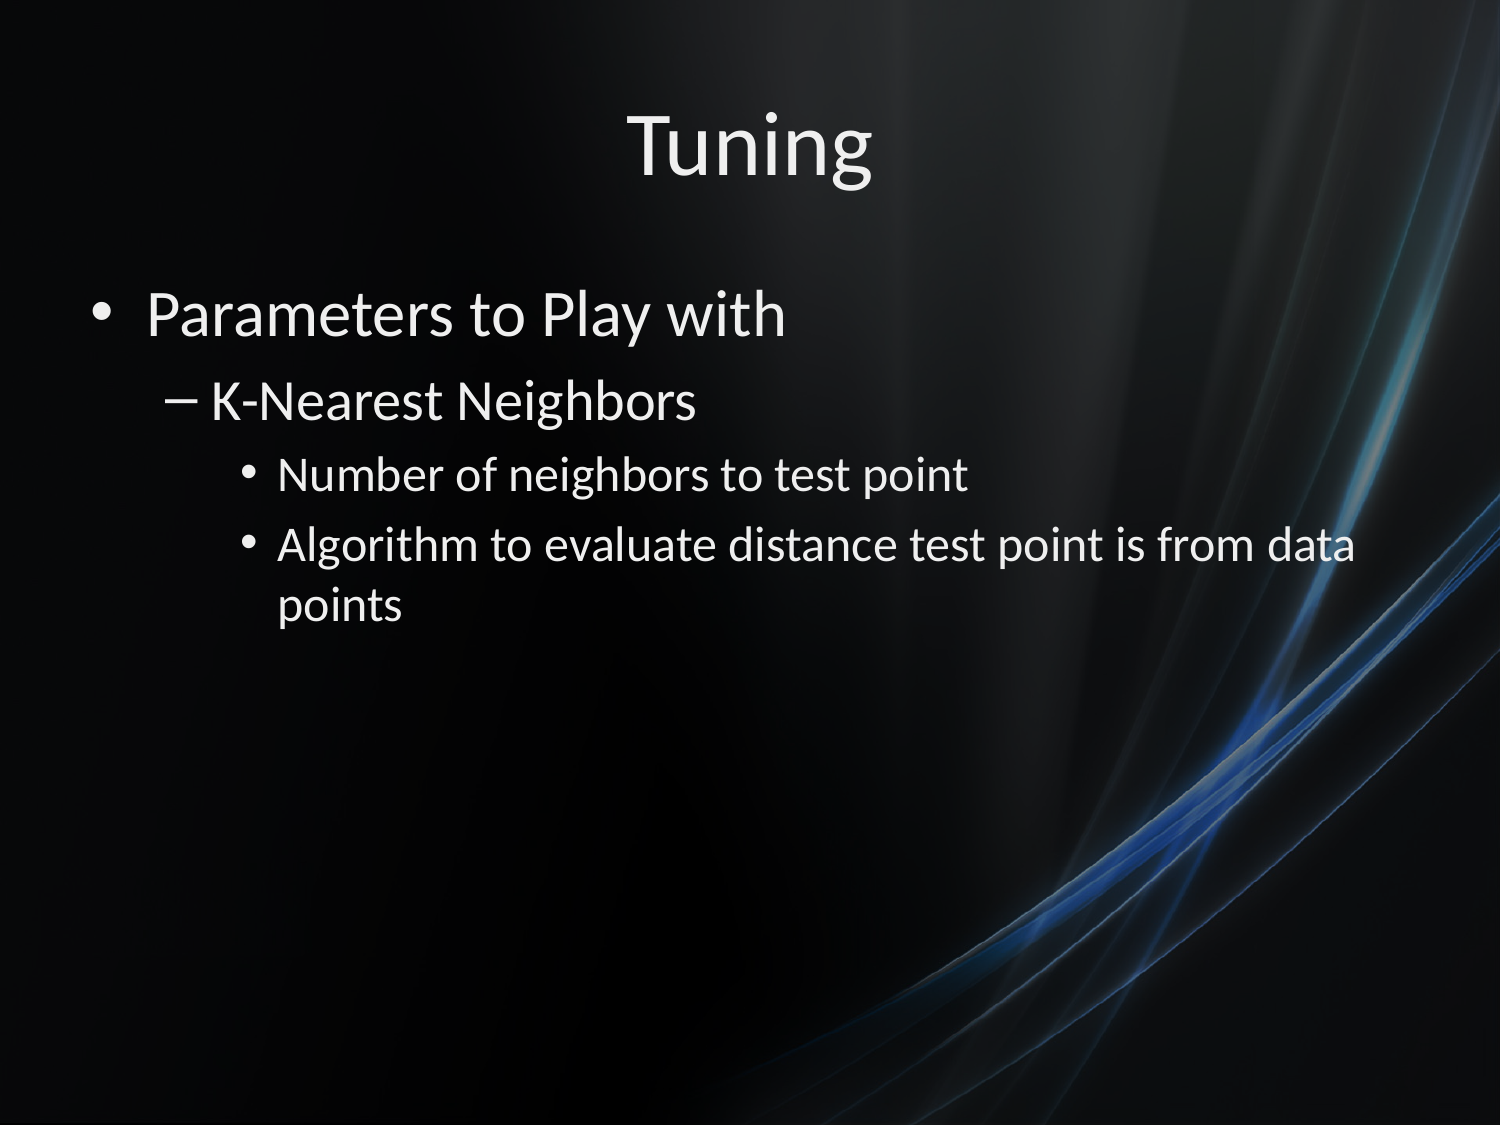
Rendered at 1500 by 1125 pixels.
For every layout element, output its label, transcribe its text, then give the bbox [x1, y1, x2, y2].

picture [0, 0, 1500, 1125]
title Tuning [75, 45, 1425, 233]
list Parameters to Play with K-Nearest Neighbors Number of neighbors to test point Algorithm to evaluate distance test point is from data points [75, 262, 1425, 1005]
